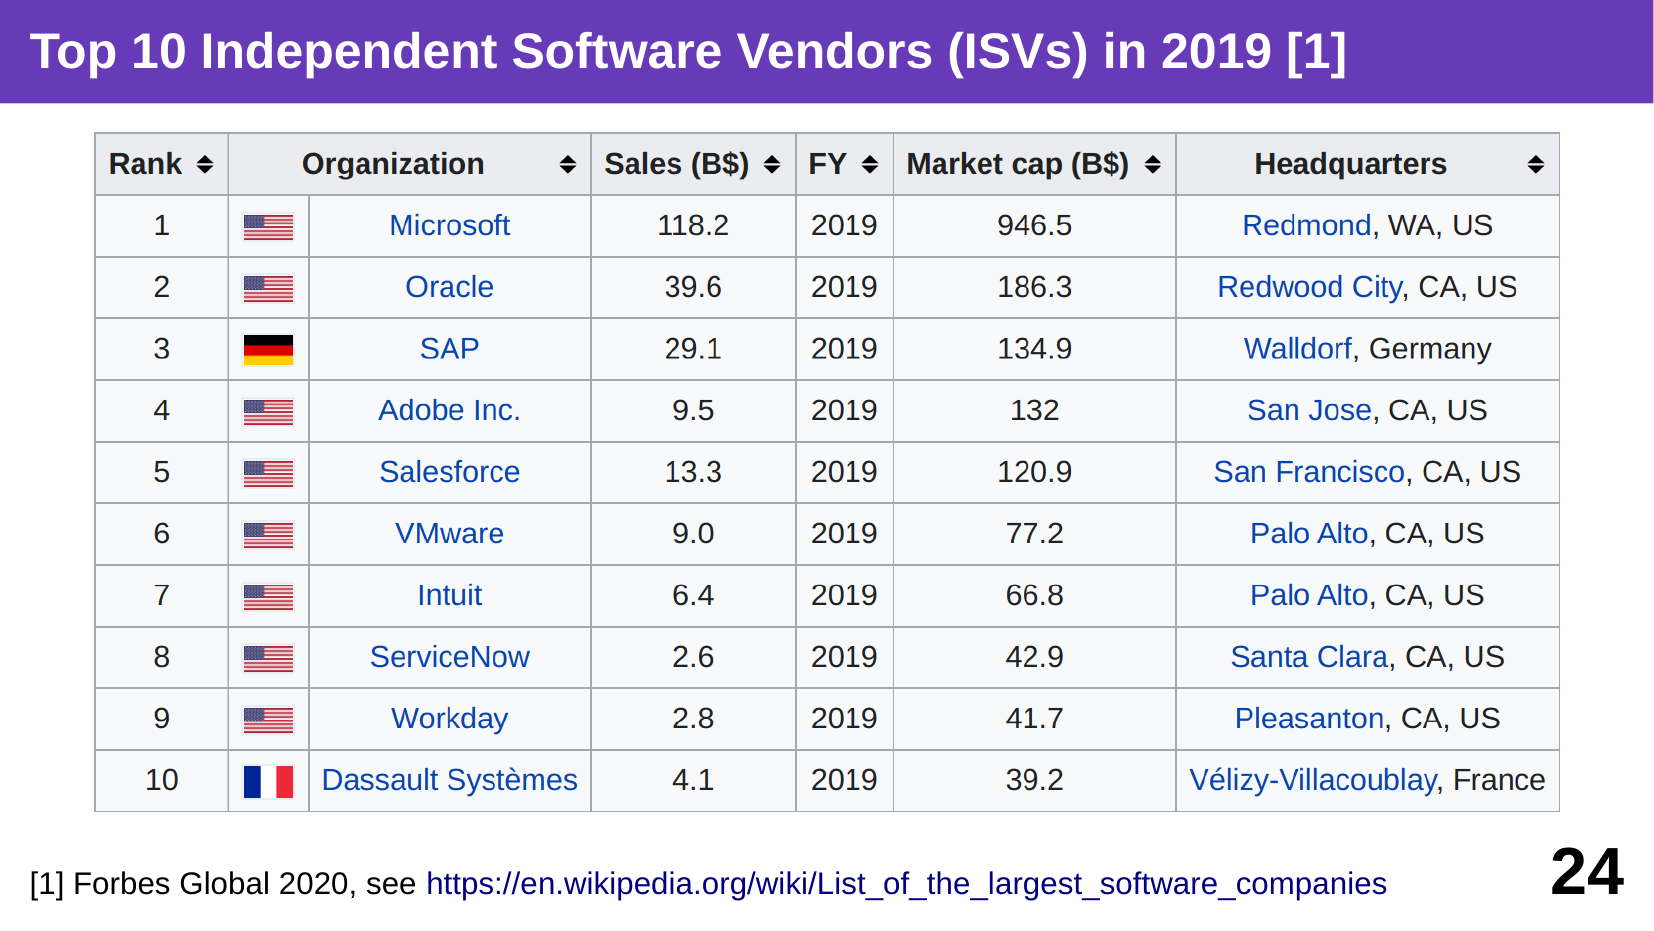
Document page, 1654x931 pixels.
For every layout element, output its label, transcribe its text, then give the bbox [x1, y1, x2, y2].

title Top 10 Independent Software Vendors (ISVs) in 2019 [1] [0, 0, 1654, 104]
picture [94, 132, 1560, 813]
text_box [1] Forbes Global 2020, see https://en.wikipedia.org/wiki/List_of_the_largest_software_companies [0, 812, 1536, 931]
